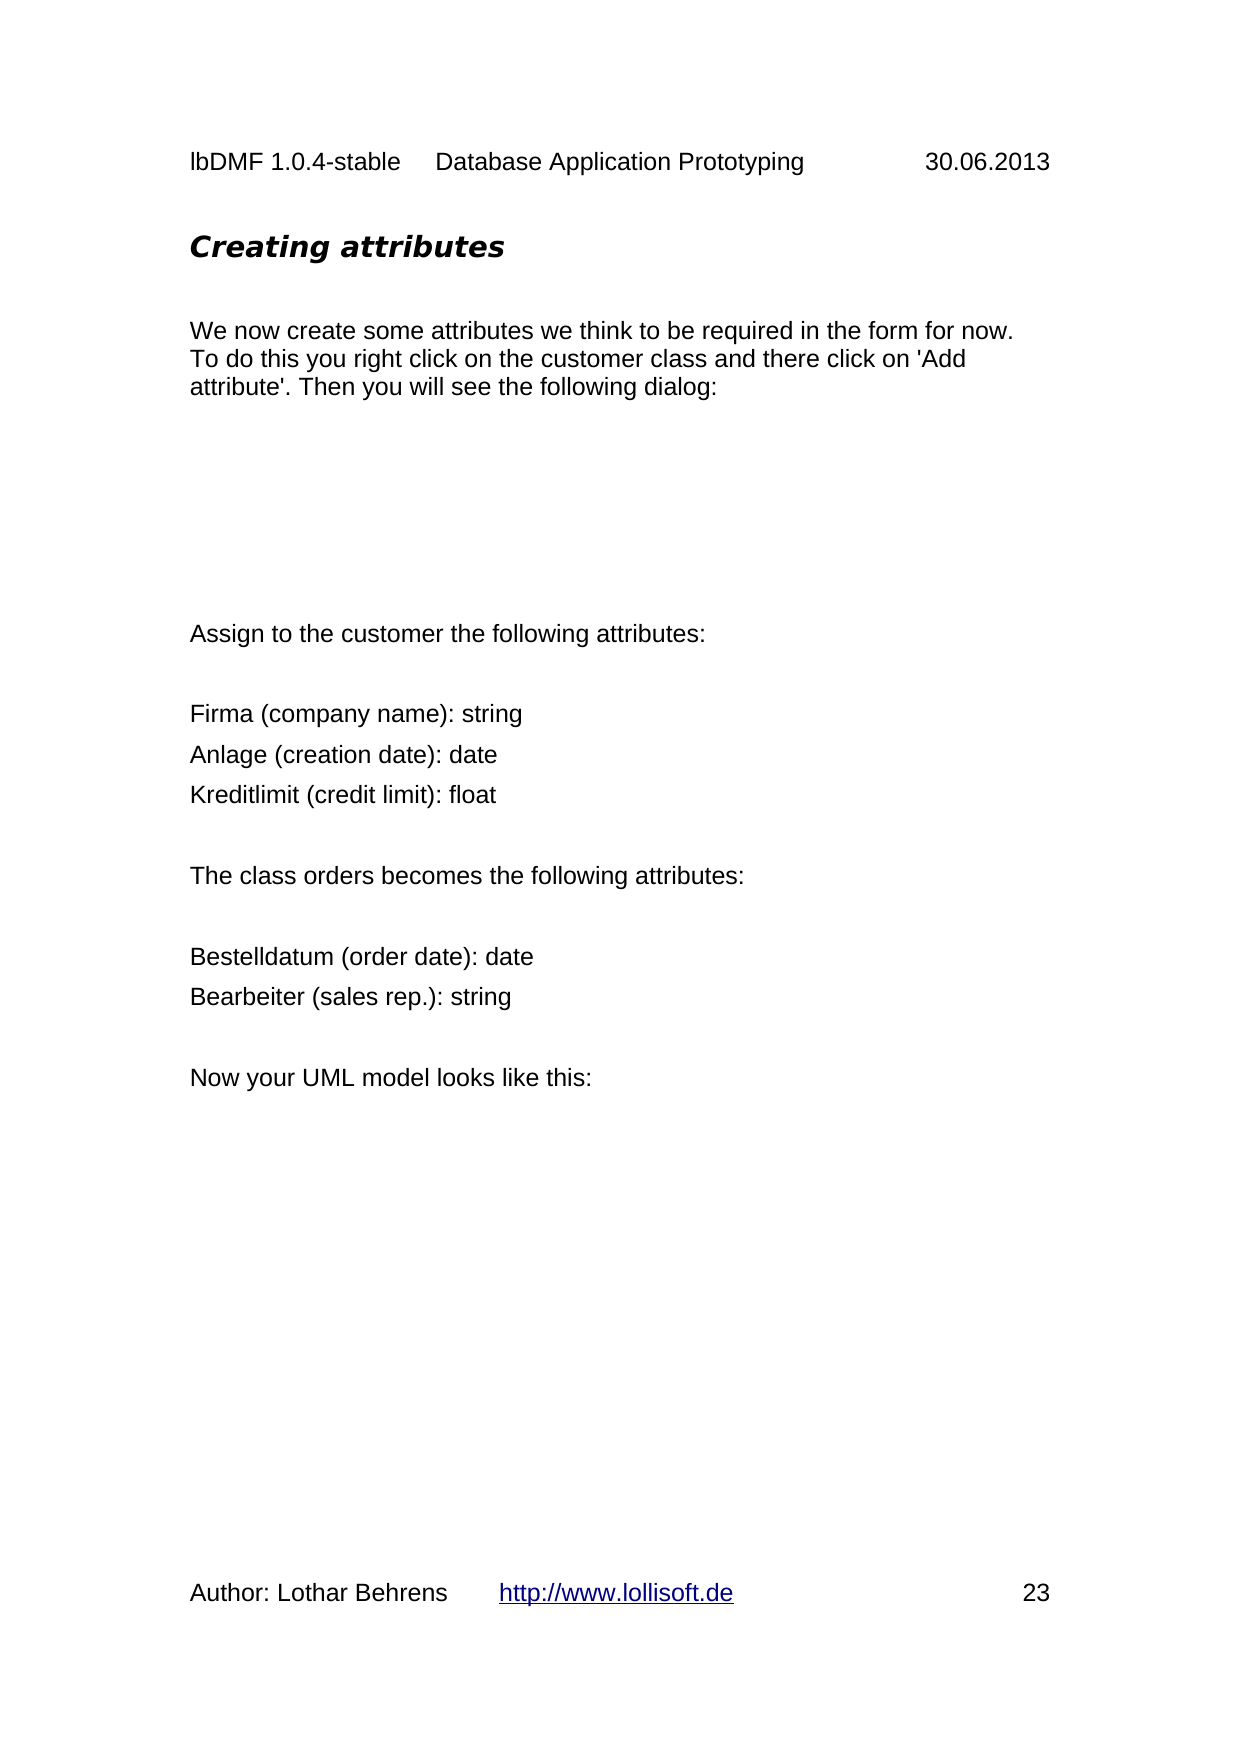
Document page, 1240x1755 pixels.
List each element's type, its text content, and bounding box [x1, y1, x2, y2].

text We now create some attributes we think to be required in the form for now. To do this you right click on the customer class and there click on 'Add attribute'. Then you will see the following dialog: [189, 317, 1050, 401]
text Assign to the customer the following attributes: [189, 619, 1050, 647]
text Anlage (creation date): date [189, 741, 1050, 769]
text Kreditlimit (credit limit): float [189, 781, 1050, 809]
text Now your UML model looks like this: [189, 1064, 1050, 1092]
text The class orders becomes the following attributes: [189, 862, 1050, 890]
text Bestelldatum (order date): date [189, 943, 1050, 971]
text Bearbeiter (sales rep.): string [189, 983, 1050, 1011]
text Firma (company name): string [189, 700, 1050, 728]
subtitle Creating attributes [189, 230, 1050, 264]
